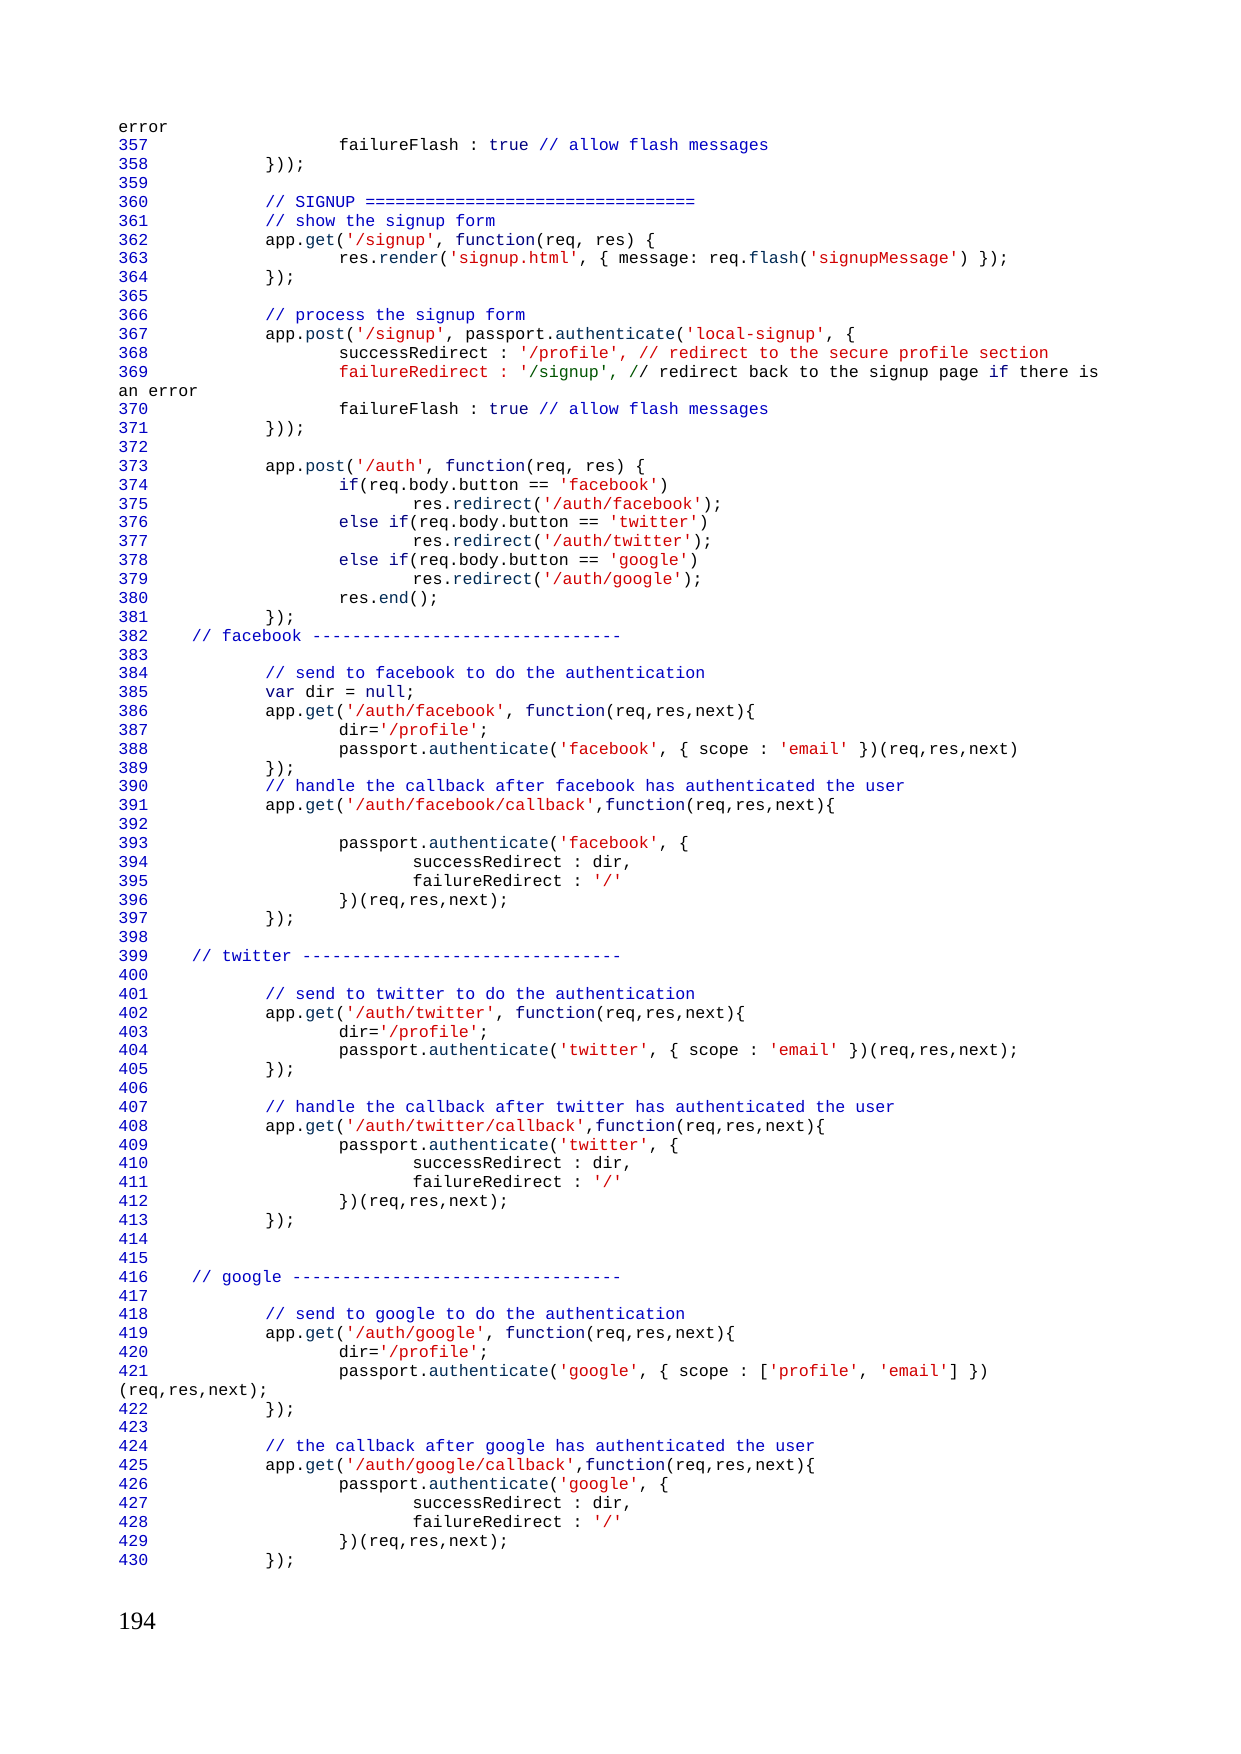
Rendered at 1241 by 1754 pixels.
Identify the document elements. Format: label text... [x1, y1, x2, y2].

text 369 failureRedirect : '/signup', // redirect back to the signup page if there is an error [118, 363, 1122, 401]
text 420 dir='/profile'; [118, 1344, 1122, 1362]
text 416 // google --------------------------------- [118, 1268, 1122, 1287]
text 410 successRedirect : dir, [118, 1155, 1122, 1174]
text 377 res.redirect('/auth/twitter'); [118, 533, 1122, 552]
text 382 // facebook ------------------------------- [118, 627, 1122, 646]
text 383 [118, 646, 1122, 665]
text 361 // show the signup form [118, 212, 1122, 231]
text 384 // send to facebook to do the authentication [118, 665, 1122, 684]
text 360 // SIGNUP ================================= [118, 193, 1122, 212]
text 417 [118, 1287, 1122, 1306]
text 364 }); [118, 269, 1122, 288]
text 381 }); [118, 608, 1122, 627]
text 362 app.get('/signup', function(req, res) { [118, 231, 1122, 250]
text 357 failureFlash : true // allow flash messages [118, 137, 1122, 156]
text 415 [118, 1249, 1122, 1268]
text 414 [118, 1231, 1122, 1249]
text 411 failureRedirect : '/' [118, 1174, 1122, 1193]
text 396 })(req,res,next); [118, 891, 1122, 910]
text 409 passport.authenticate('twitter', { [118, 1136, 1122, 1155]
text 403 dir='/profile'; [118, 1023, 1122, 1042]
text 421 passport.authenticate('google', { scope : ['profile', 'email'] })(req,res,next); [118, 1362, 1122, 1400]
text 422 }); [118, 1400, 1122, 1419]
text 389 }); [118, 759, 1122, 778]
text 428 failureRedirect : '/' [118, 1513, 1122, 1532]
text 386 app.get('/auth/facebook', function(req,res,next){ [118, 703, 1122, 721]
text 378 else if(req.body.button == 'google') [118, 552, 1122, 571]
text 427 successRedirect : dir, [118, 1494, 1122, 1513]
text 401 // send to twitter to do the authentication [118, 985, 1122, 1004]
text 368 successRedirect : '/profile', // redirect to the secure profile section [118, 344, 1122, 363]
text 394 successRedirect : dir, [118, 853, 1122, 872]
text 371 })); [118, 420, 1122, 439]
text 373 app.post('/auth', function(req, res) { [118, 457, 1122, 476]
text 366 // process the signup form [118, 307, 1122, 326]
text 426 passport.authenticate('google', { [118, 1476, 1122, 1494]
text 398 [118, 929, 1122, 948]
text 399 // twitter -------------------------------- [118, 948, 1122, 967]
text 430 }); [118, 1551, 1122, 1570]
text 365 [118, 288, 1122, 307]
text 395 failureRedirect : '/' [118, 872, 1122, 891]
text 419 app.get('/auth/google', function(req,res,next){ [118, 1325, 1122, 1344]
text 404 passport.authenticate('twitter', { scope : 'email' })(req,res,next); [118, 1042, 1122, 1061]
text 370 failureFlash : true // allow flash messages [118, 401, 1122, 420]
text 367 app.post('/signup', passport.authenticate('local-signup', { [118, 326, 1122, 344]
text 423 [118, 1419, 1122, 1438]
text 429 })(req,res,next); [118, 1532, 1122, 1551]
text 406 [118, 1080, 1122, 1098]
text 405 }); [118, 1061, 1122, 1080]
text 376 else if(req.body.button == 'twitter') [118, 514, 1122, 533]
text 391 app.get('/auth/facebook/callback',function(req,res,next){ [118, 797, 1122, 816]
text 412 })(req,res,next); [118, 1193, 1122, 1212]
text 374 if(req.body.button == 'facebook') [118, 476, 1122, 495]
text 379 res.redirect('/auth/google'); [118, 571, 1122, 589]
text 400 [118, 967, 1122, 985]
text 407 // handle the callback after twitter has authenticated the user [118, 1098, 1122, 1117]
text 375 res.redirect('/auth/facebook'); [118, 495, 1122, 514]
text 425 app.get('/auth/google/callback',function(req,res,next){ [118, 1457, 1122, 1476]
text error [118, 118, 1122, 137]
text 363 res.render('signup.html', { message: req.flash('signupMessage') }); [118, 250, 1122, 269]
text 358 })); [118, 156, 1122, 175]
text 380 res.end(); [118, 589, 1122, 608]
text 413 }); [118, 1212, 1122, 1231]
text 385 var dir = null; [118, 684, 1122, 703]
text 372 [118, 439, 1122, 457]
text 388 passport.authenticate('facebook', { scope : 'email' })(req,res,next) [118, 740, 1122, 759]
text 397 }); [118, 910, 1122, 929]
text 392 [118, 816, 1122, 834]
text 393 passport.authenticate('facebook', { [118, 834, 1122, 853]
text 387 dir='/profile'; [118, 721, 1122, 740]
text 359 [118, 175, 1122, 193]
text 402 app.get('/auth/twitter', function(req,res,next){ [118, 1004, 1122, 1023]
text 408 app.get('/auth/twitter/callback',function(req,res,next){ [118, 1117, 1122, 1136]
text 424 // the callback after google has authenticated the user [118, 1438, 1122, 1457]
text 390 // handle the callback after facebook has authenticated the user [118, 778, 1122, 797]
text 418 // send to google to do the authentication [118, 1306, 1122, 1325]
